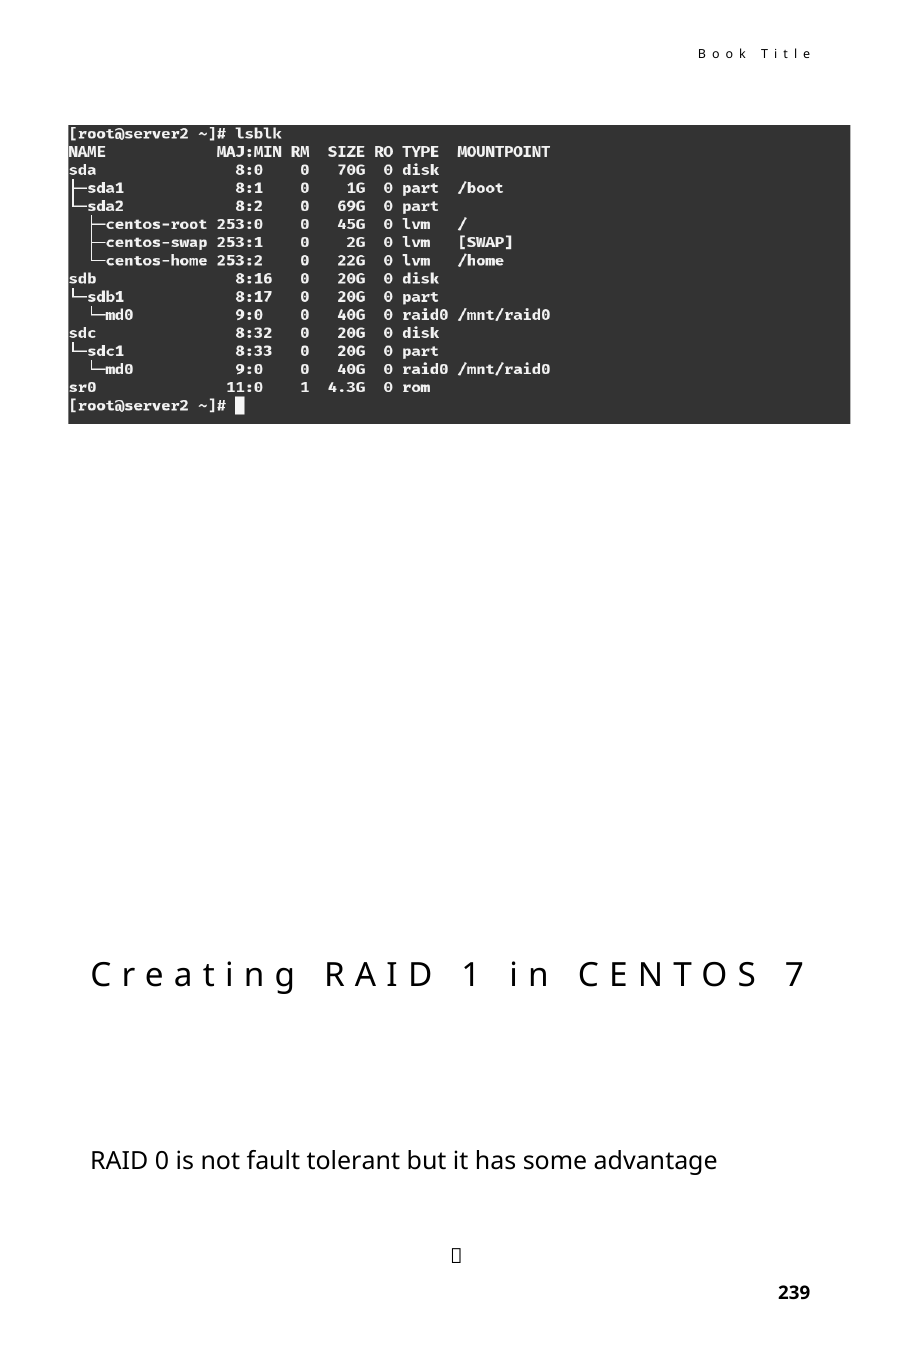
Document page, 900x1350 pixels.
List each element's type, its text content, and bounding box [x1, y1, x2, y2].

picture [68, 125, 851, 424]
text RAID 0 is not fault tolerant but it has some advantage [90, 1143, 810, 1177]
subtitle Creating RAID 1 in CENTOS 7 [90, 951, 810, 996]
